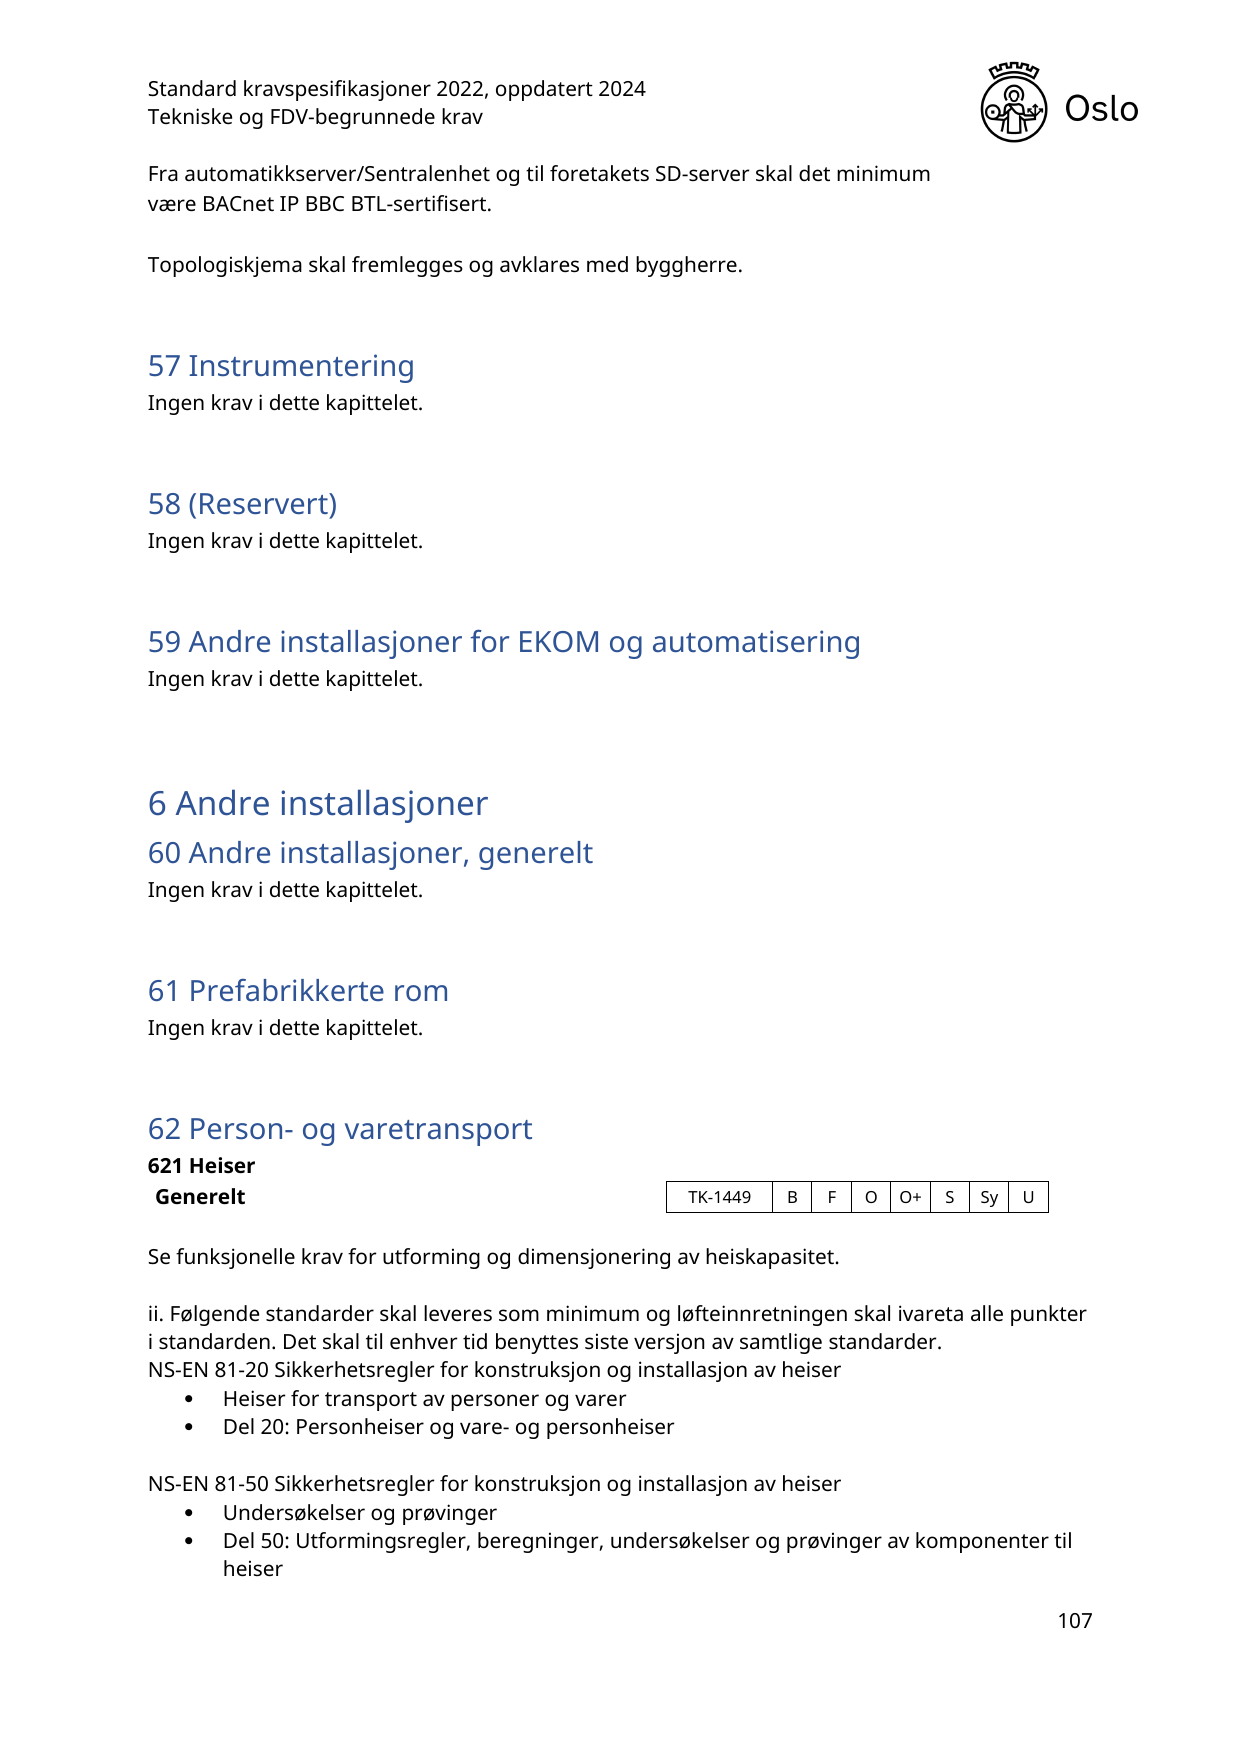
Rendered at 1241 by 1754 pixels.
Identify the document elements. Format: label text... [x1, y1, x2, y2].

table_header B [773, 1182, 811, 1212]
table_header O [852, 1182, 890, 1212]
text Topologiskjema skal fremlegges og avklares med byggherre. [148, 250, 1093, 279]
table_header TK-1449 [667, 1182, 772, 1212]
text Ingen krav i dette kapittelet. [148, 664, 1093, 692]
table_header Generelt [148, 1181, 666, 1212]
subtitle 60 Andre installasjoner, generelt [148, 833, 1093, 872]
subtitle 6 Andre installasjoner [148, 780, 1093, 825]
subtitle 61 Prefabrikkerte rom [148, 971, 1093, 1010]
table_header F [812, 1182, 851, 1212]
text Fra automatikkserver/Sentralenhet og til foretakets SD-server skal det minimum være BACnet IP BBC BTL-sertifisert. [148, 159, 1093, 218]
subtitle 57 Instrumentering [148, 346, 1093, 385]
text Ingen krav i dette kapittelet. [148, 388, 1093, 417]
table_header U [1009, 1182, 1048, 1212]
text NS-EN 81-50 Sikkerhetsregler for konstruksjon og installasjon av heiser [148, 1469, 1093, 1498]
list Del 20: Personheiser og vare- og personheiser [185, 1412, 1093, 1441]
text 621 Heiser [148, 1151, 1093, 1179]
list Undersøkelser og prøvinger [185, 1498, 1093, 1526]
text ii. Følgende standarder skal leveres som minimum og løfteinnretningen skal ivareta alle punkter i standarden. Det skal til enhver tid benyttes siste versjon av samtlige standarder. [148, 1299, 1093, 1356]
text Se funksjonelle krav for utforming og dimensjonering av heiskapasitet. [148, 1242, 1093, 1270]
subtitle 62 Person- og varetransport [148, 1108, 1093, 1148]
text Ingen krav i dette kapittelet. [148, 526, 1093, 554]
list Heiser for transport av personer og varer [185, 1384, 1093, 1412]
subtitle 58 (Reservert) [148, 483, 1093, 523]
text Ingen krav i dette kapittelet. [148, 1013, 1093, 1041]
table_header S [931, 1182, 969, 1212]
text NS-EN 81-20 Sikkerhetsregler for konstruksjon og installasjon av heiser [148, 1356, 1093, 1384]
table_header O+ [891, 1182, 930, 1212]
subtitle 59 Andre installasjoner for EKOM og automatisering [148, 621, 1093, 661]
list Del 50: Utformingsregler, beregninger, undersøkelser og prøvinger av komponenter til heiser [185, 1526, 1093, 1583]
table_header Sy [970, 1182, 1008, 1212]
text Ingen krav i dette kapittelet. [148, 875, 1093, 903]
